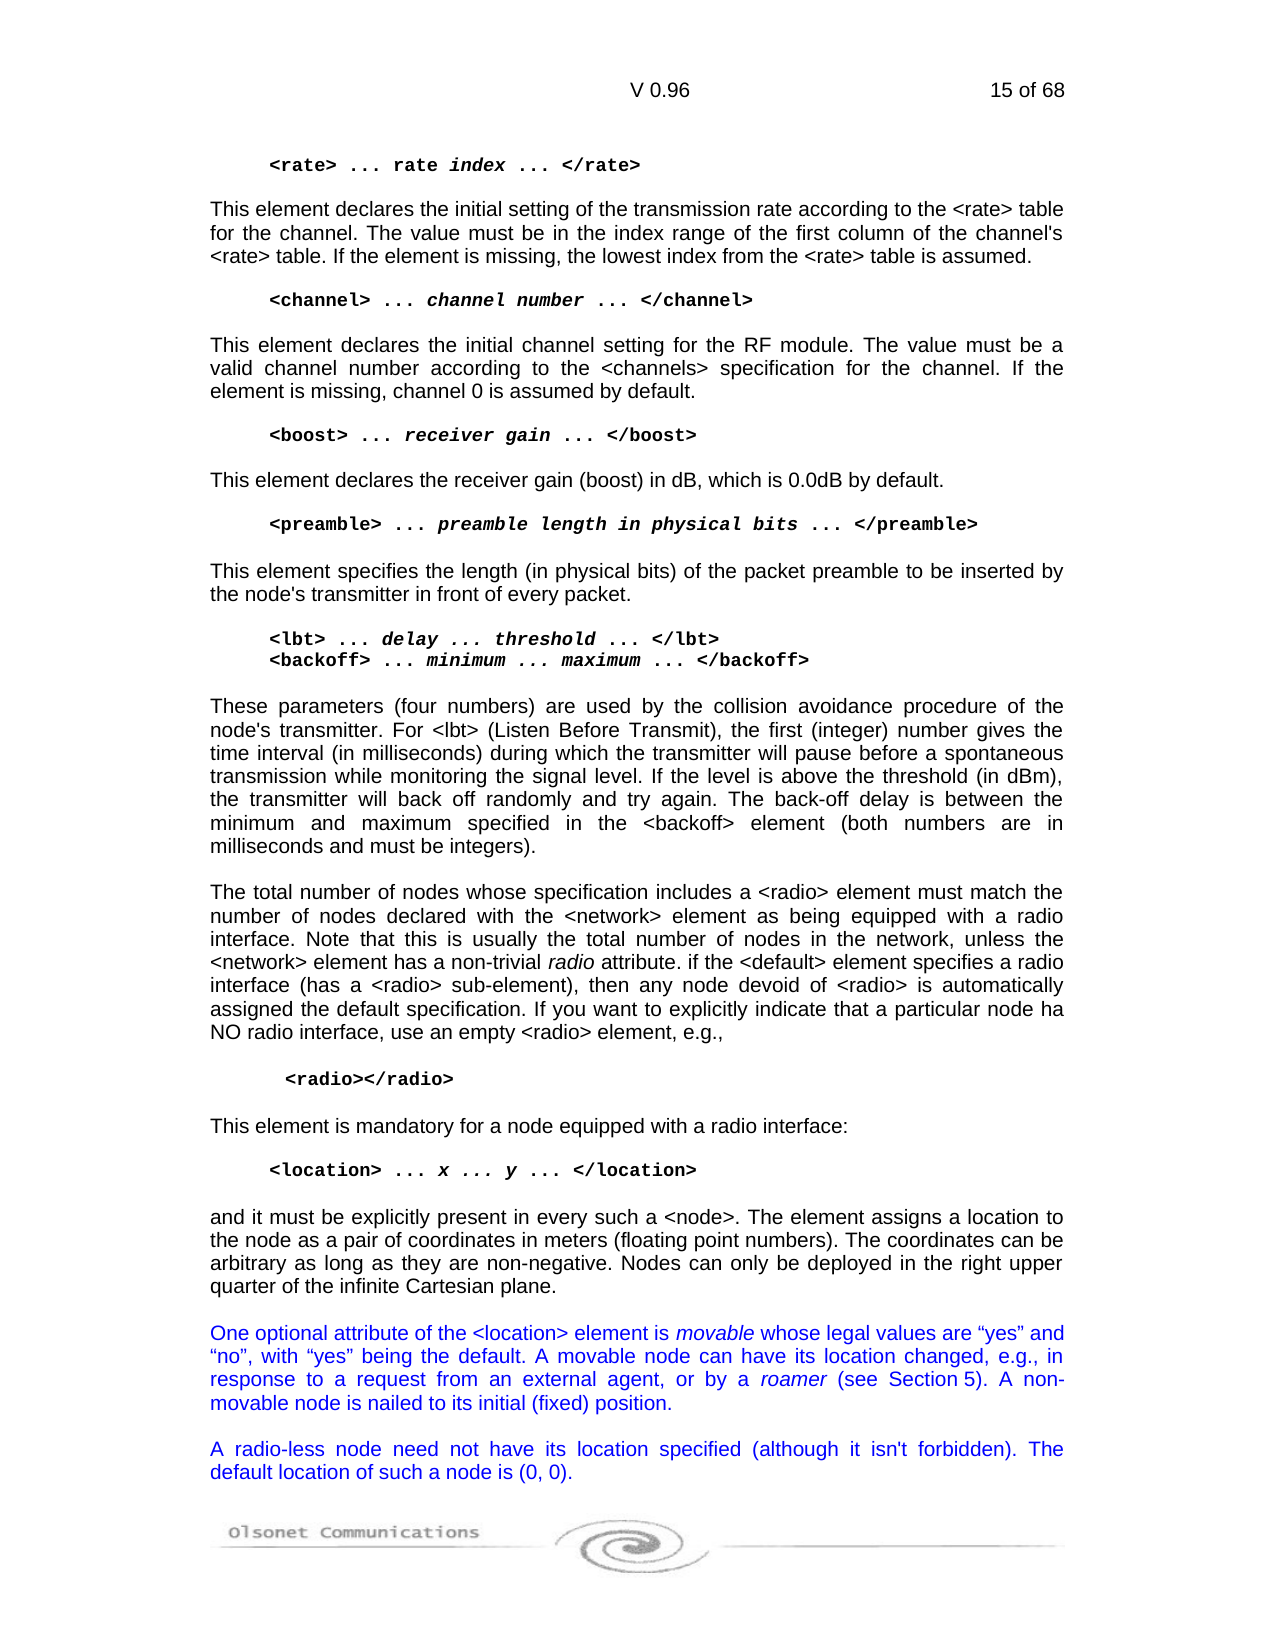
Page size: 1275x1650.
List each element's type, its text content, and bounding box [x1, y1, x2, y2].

text This element specifies the length (in physical bits) of the packet preamble to be inserted by the node's transmitter in front of every packet. [210, 560, 1065, 606]
text <lbt> ... delay ... threshold ... </lbt> [269, 629, 1065, 651]
text <preamble> ... preamble length in physical bits ... </preamble> [269, 515, 1065, 536]
text One optional attribute of the <location> element is movable whose legal values are “yes” and “no”, with “yes” being the default. A movable node can have its location changed, e.g., in response to a request from an external agent, or by a roamer (see Section 5). A non-movable node is nailed to its initial (fixed) position. [210, 1322, 1065, 1414]
text This element declares the receiver gain (boost) in dB, which is 0.0dB by default. [210, 469, 1065, 492]
text <boost> ... receiver gain ... </boost> [269, 426, 1065, 447]
text The total number of nodes whose specification includes a <radio> element must match the number of nodes declared with the <network> element as being equipped with a radio interface. Note that this is usually the total number of nodes in the network, unless the <network> element has a non-trivial radio attribute. if the <default> element specifies a radio interface (has a <radio> sub-element), then any node devoid of <radio> is automatically assigned the default specification. If you want to explicitly indicate that a particular node ha NO radio interface, use an empty <radio> element, e.g., [210, 881, 1065, 1043]
text A radio-less node need not have its location specified (although it isn't forbidden). The default location of such a node is (0, 0). [210, 1438, 1065, 1484]
text <location> ... x ... y ... </location> [269, 1161, 1065, 1182]
text This element declares the initial channel setting for the RF module. The value must be a valid channel number according to the <channels> specification for the channel. If the element is missing, channel 0 is assumed by default. [210, 333, 1065, 403]
text and it must be explicitly present in every such a <node>. The element assigns a location to the node as a pair of coordinates in meters (floating point numbers). The coordinates can be arbitrary as long as they are non-negative. Nodes can only be deployed in the right upper quarter of the infinite Cartesian plane. [210, 1205, 1065, 1298]
picture [210, 1504, 1065, 1596]
text This element declares the initial setting of the transmission rate according to the <rate> table for the channel. The value must be in the index range of the first column of the channel's <rate> table. If the element is missing, the lowest index from the <rate> table is assumed. [210, 198, 1065, 268]
text This element is mandatory for a node equipped with a radio interface: [210, 1114, 1065, 1138]
text These parameters (four numbers) are used by the collision avoidance procedure of the node's transmitter. For <lbt> (Listen Before Transmit), the first (integer) number gives the time interval (in milliseconds) during which the transmitter will pause before a spontaneous transmission while monitoring the signal level. If the level is above the threshold (in dBm), the transmitter will back off randomly and try again. The back-off delay is between the minimum and maximum specified in the <backoff> element (both numbers are in milliseconds and must be integers). [210, 695, 1065, 858]
text <rate> ... rate index ... </rate> [269, 155, 1065, 177]
text <backoff> ... minimum ... maximum ... </backoff> [269, 651, 1065, 672]
text <radio></radio> [210, 1067, 1065, 1091]
text <channel> ... channel number ... </channel> [269, 291, 1065, 312]
